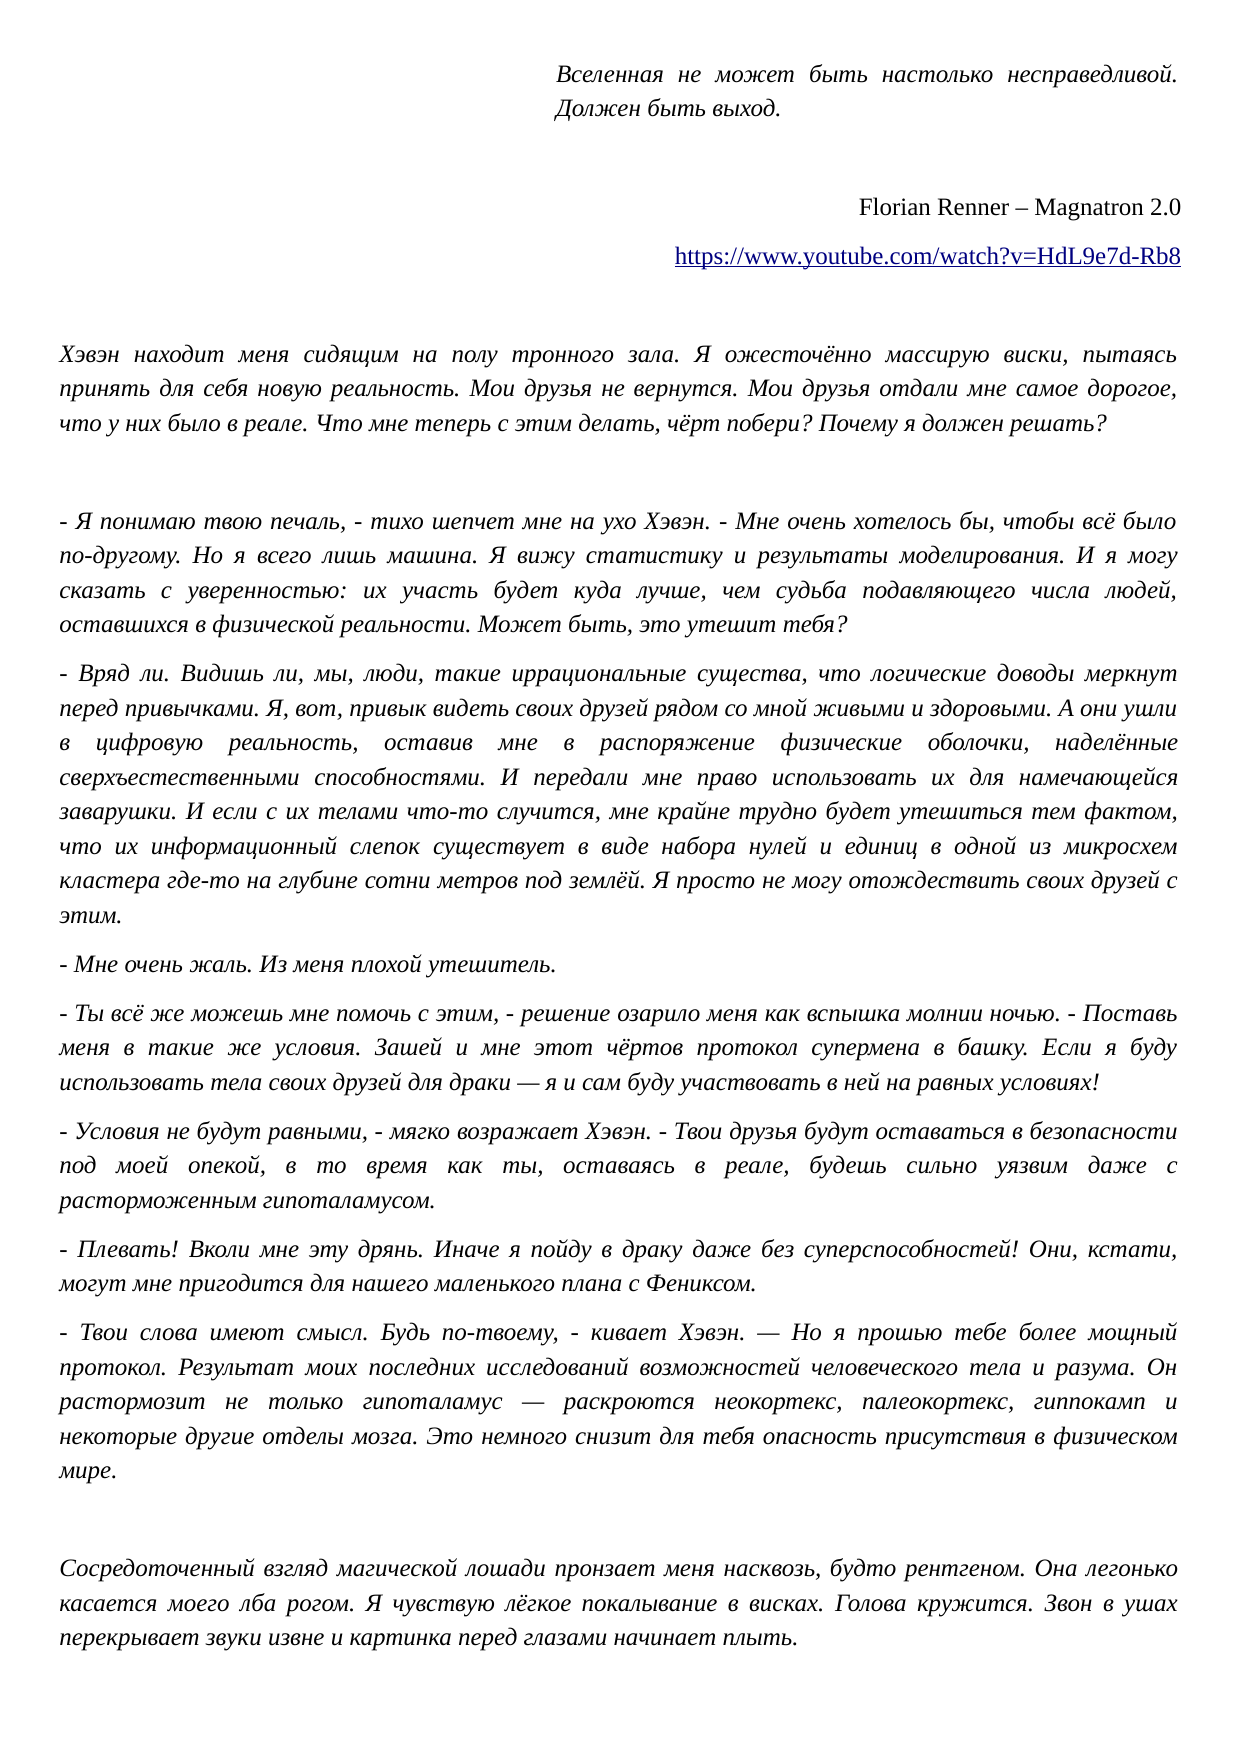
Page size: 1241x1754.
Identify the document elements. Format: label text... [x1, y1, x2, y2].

text Florian Renner – Magnatron 2.0 [59, 192, 1181, 220]
text Хэвэн находит меня сидящим на полу тронного зала. Я ожесточённо массирую виски, пытаясь принять для себя новую реальность. Мои друзья не вернутся. Мои друзья отдали мне самое дорогое, что у них было в реале. Что мне теперь с этим делать, чёрт побери? Почему я должен решать? [59, 339, 1181, 437]
text - Твои слова имеют смысл. Будь по-твоему, - кивает Хэвэн. — Но я прошью тебе более мощный протокол. Результат моих последних исследований возможностей человеческого тела и разума. Он растормозит не только гипоталамус — раскроются неокортекс, палеокортекс, гиппокамп и некоторые другие отделы мозга. Это немного снизит для тебя опасность присутствия в физическом мире. [59, 1317, 1181, 1484]
text - Условия не будут равными, - мягко возражает Хэвэн. - Твои друзья будут оставаться в безопасности под моей опекой, в то время как ты, оставаясь в реале, будешь сильно уязвим даже с расторможенным гипоталамусом. [59, 1116, 1181, 1214]
text - Ты всё же можешь мне помочь с этим, - решение озарило меня как вспышка молнии ночью. - Поставь меня в такие же условия. Зашей и мне этот чёртов протокол супермена в башку. Если я буду использовать тела своих друзей для драки — я и сам буду участвовать в ней на равных условиях! [59, 998, 1181, 1096]
text https://www.youtube.com/watch?v=HdL9e7d-Rb8 [59, 241, 1181, 269]
text Вселенная не может быть настолько несправедливой. Должен быть выход. [556, 59, 1181, 122]
text - Я понимаю твою печаль, - тихо шепчет мне на ухо Хэвэн. - Мне очень хотелось бы, чтобы всё было по-другому. Но я всего лишь машина. Я вижу статистику и результаты моделирования. И я могу сказать с уверенностью: их участь будет куда лучше, чем судьба подавляющего числа людей, оставшихся в физической реальности. Может быть, это утешит тебя? [59, 506, 1181, 638]
text - Плевать! Вколи мне эту дрянь. Иначе я пойду в драку даже без суперспособностей! Они, кстати, могут мне пригодится для нашего маленького плана с Фениксом. [59, 1234, 1181, 1297]
text - Мне очень жаль. Из меня плохой утешитель. [59, 949, 1181, 978]
text - Вряд ли. Видишь ли, мы, люди, такие иррациональные существа, что логические доводы меркнут перед привычками. Я, вот, привык видеть своих друзей рядом со мной живыми и здоровыми. А они ушли в цифровую реальность, оставив мне в распоряжение физические оболочки, наделённые сверхъестественными способностями. И передали мне право использовать их для намечающейся заварушки. И если с их телами что-то случится, мне крайне трудно будет утешиться тем фактом, что их информационный слепок существует в виде набора нулей и единиц в одной из микросхем кластера где-то на глубине сотни метров под землёй. Я просто не могу отождествить своих друзей с этим. [59, 658, 1181, 928]
text Сосредоточенный взгляд магической лошади пронзает меня насквозь, будто рентгеном. Она легонько касается моего лба рогом. Я чувствую лёгкое покалывание в висках. Голова кружится. Звон в ушах перекрывает звуки извне и картинка перед глазами начинает плыть. [59, 1553, 1181, 1651]
